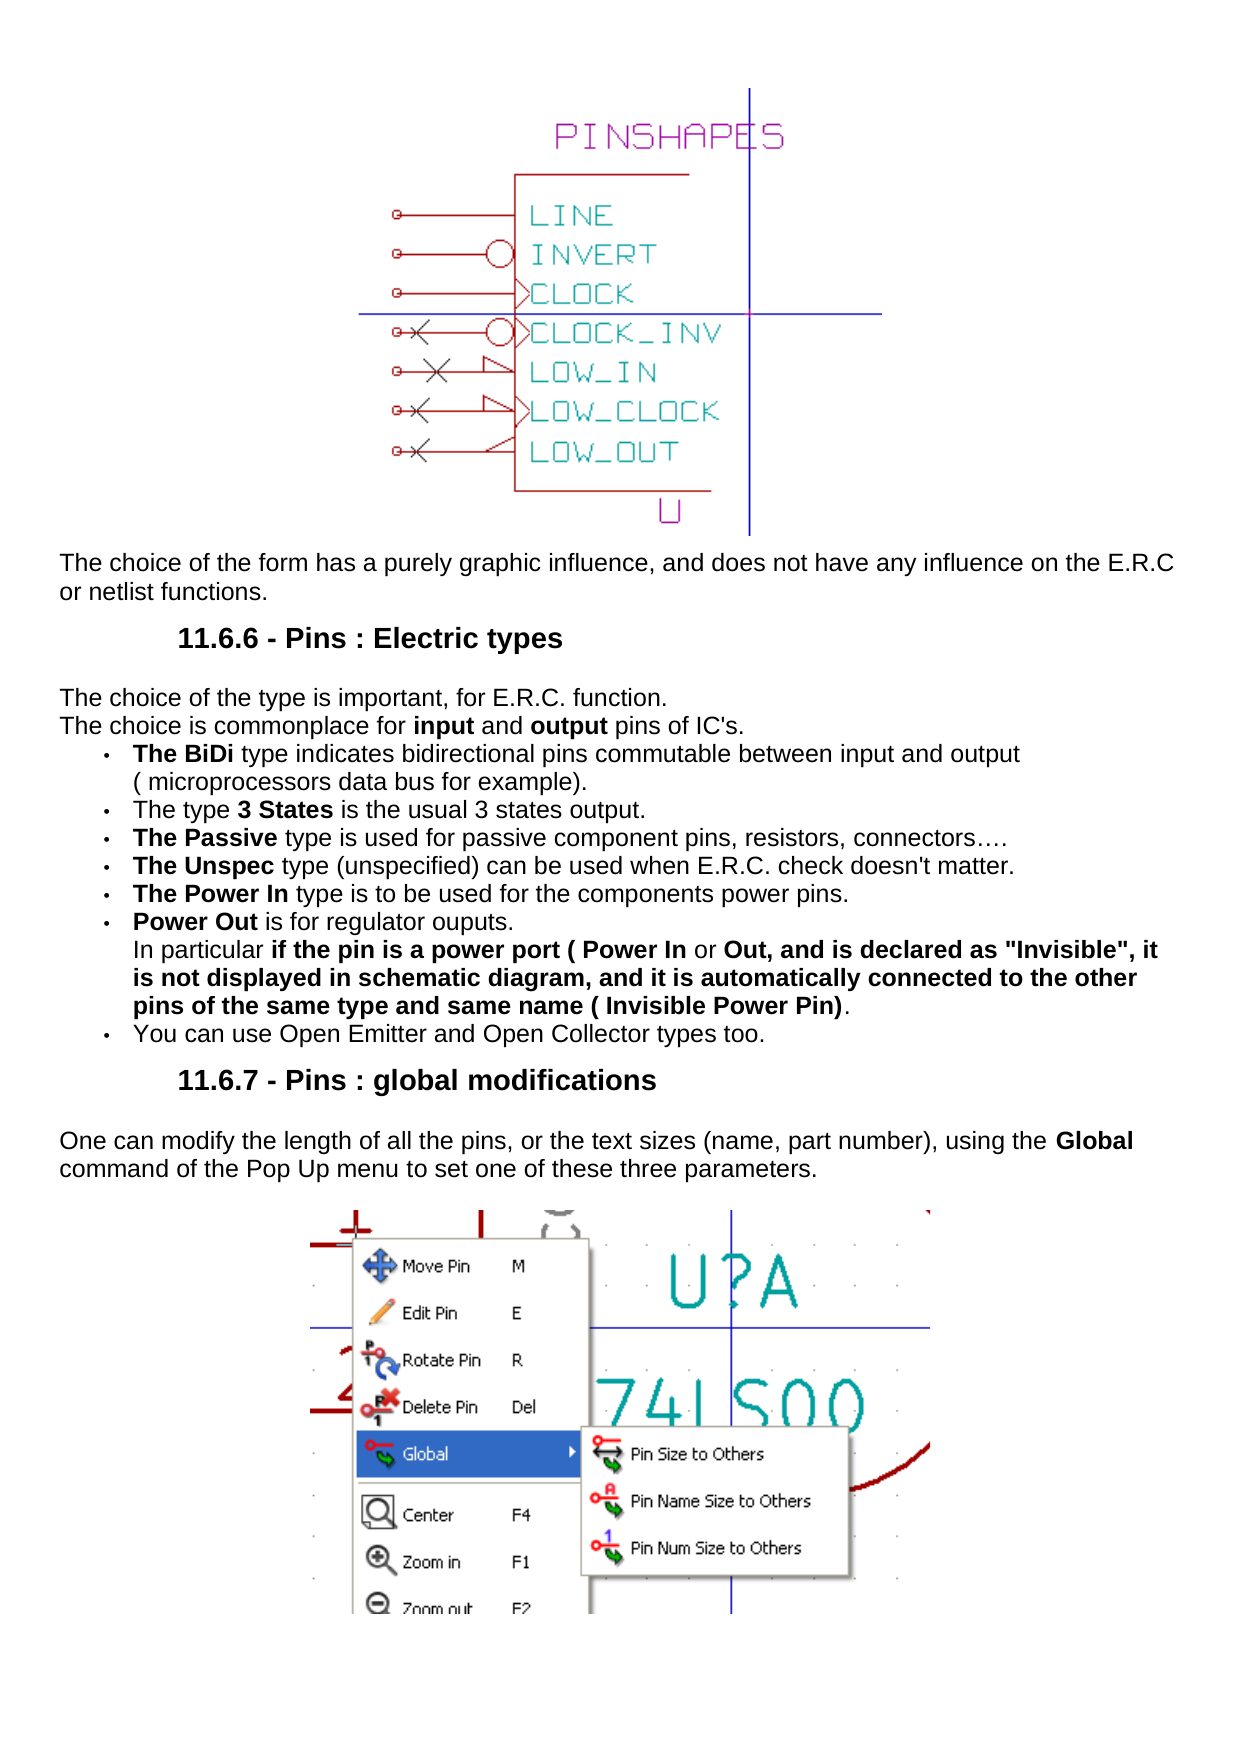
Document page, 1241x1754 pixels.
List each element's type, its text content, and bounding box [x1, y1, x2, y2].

picture [310, 1210, 931, 1614]
list The BiDi type indicates bidirectional pins commutable between input and output ( microprocessors data bus for example). [103, 740, 1181, 796]
list The Unspec type (unspecified) can be used when E.R.C. check doesn't matter. [103, 852, 1181, 880]
list Power Out is for regulator ouputs. In particular if the pin is a power port ( Power In or Out, and is declared as "Invisible", it is not displayed in schematic diagram, and it is automatically connected to the other pins of the same type and same name ( Invisible Power Pin). [103, 908, 1181, 1020]
text The choice of the form has a purely graphic influence, and does not have any influence on the E.R.C or netlist functions. [59, 549, 1181, 605]
text The choice of the type is important, for E.R.C. function. [59, 684, 1181, 712]
text One can modify the length of all the pins, or the text sizes (name, part number), using the Global command of the Pop Up menu to set one of these three parameters. [59, 1127, 1181, 1183]
text The choice is commonplace for input and output pins of IC's. [59, 712, 1181, 740]
list The type 3 States is the usual 3 states output. [103, 796, 1181, 824]
picture [358, 88, 882, 536]
subtitle Pins : Electric types [177, 622, 1181, 654]
list You can use Open Emitter and Open Collector types too. [103, 1020, 1181, 1048]
subtitle Pins : global modifications [177, 1064, 1181, 1097]
list The Power In type is to be used for the components power pins. [103, 880, 1181, 908]
list The Passive type is used for passive component pins, resistors, connectors…. [103, 824, 1181, 852]
